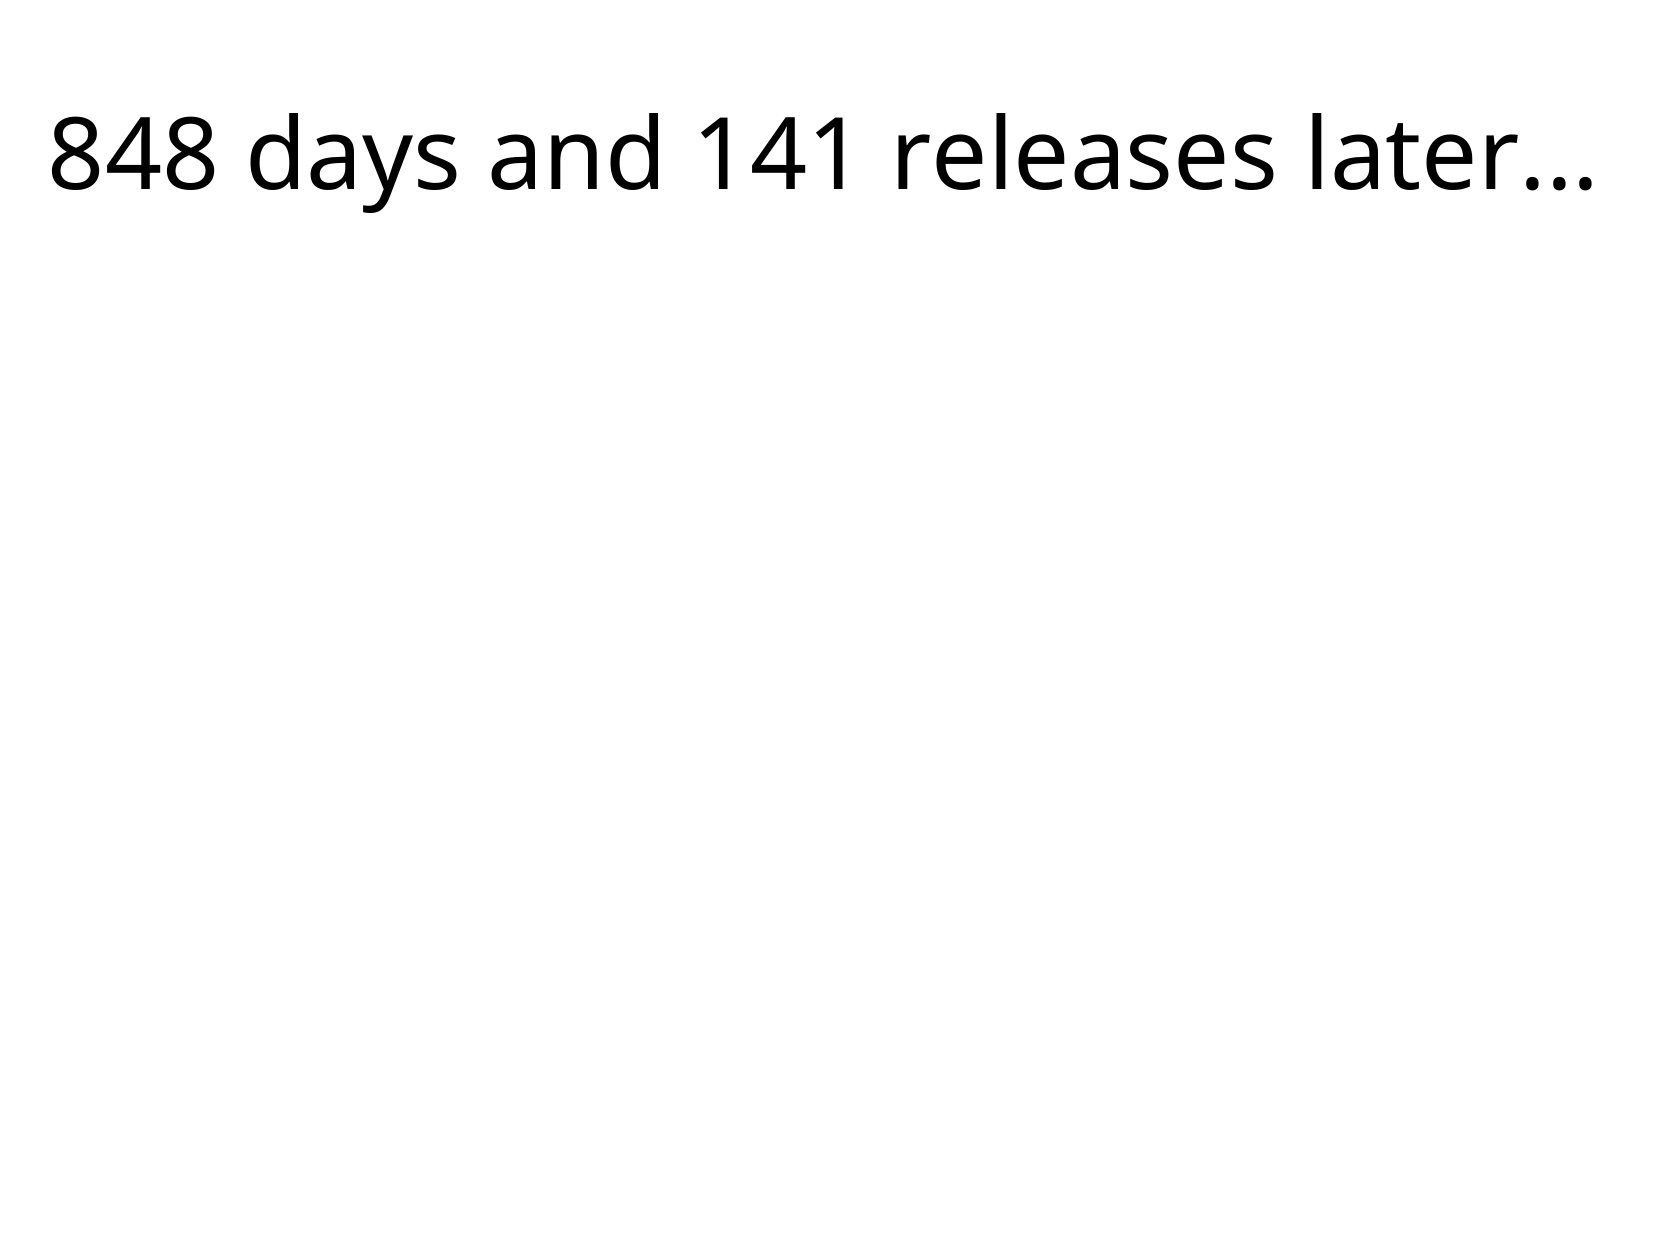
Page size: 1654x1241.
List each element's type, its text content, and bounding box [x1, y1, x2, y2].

text_box 848 days and 141 releases later... [33, 75, 1621, 210]
